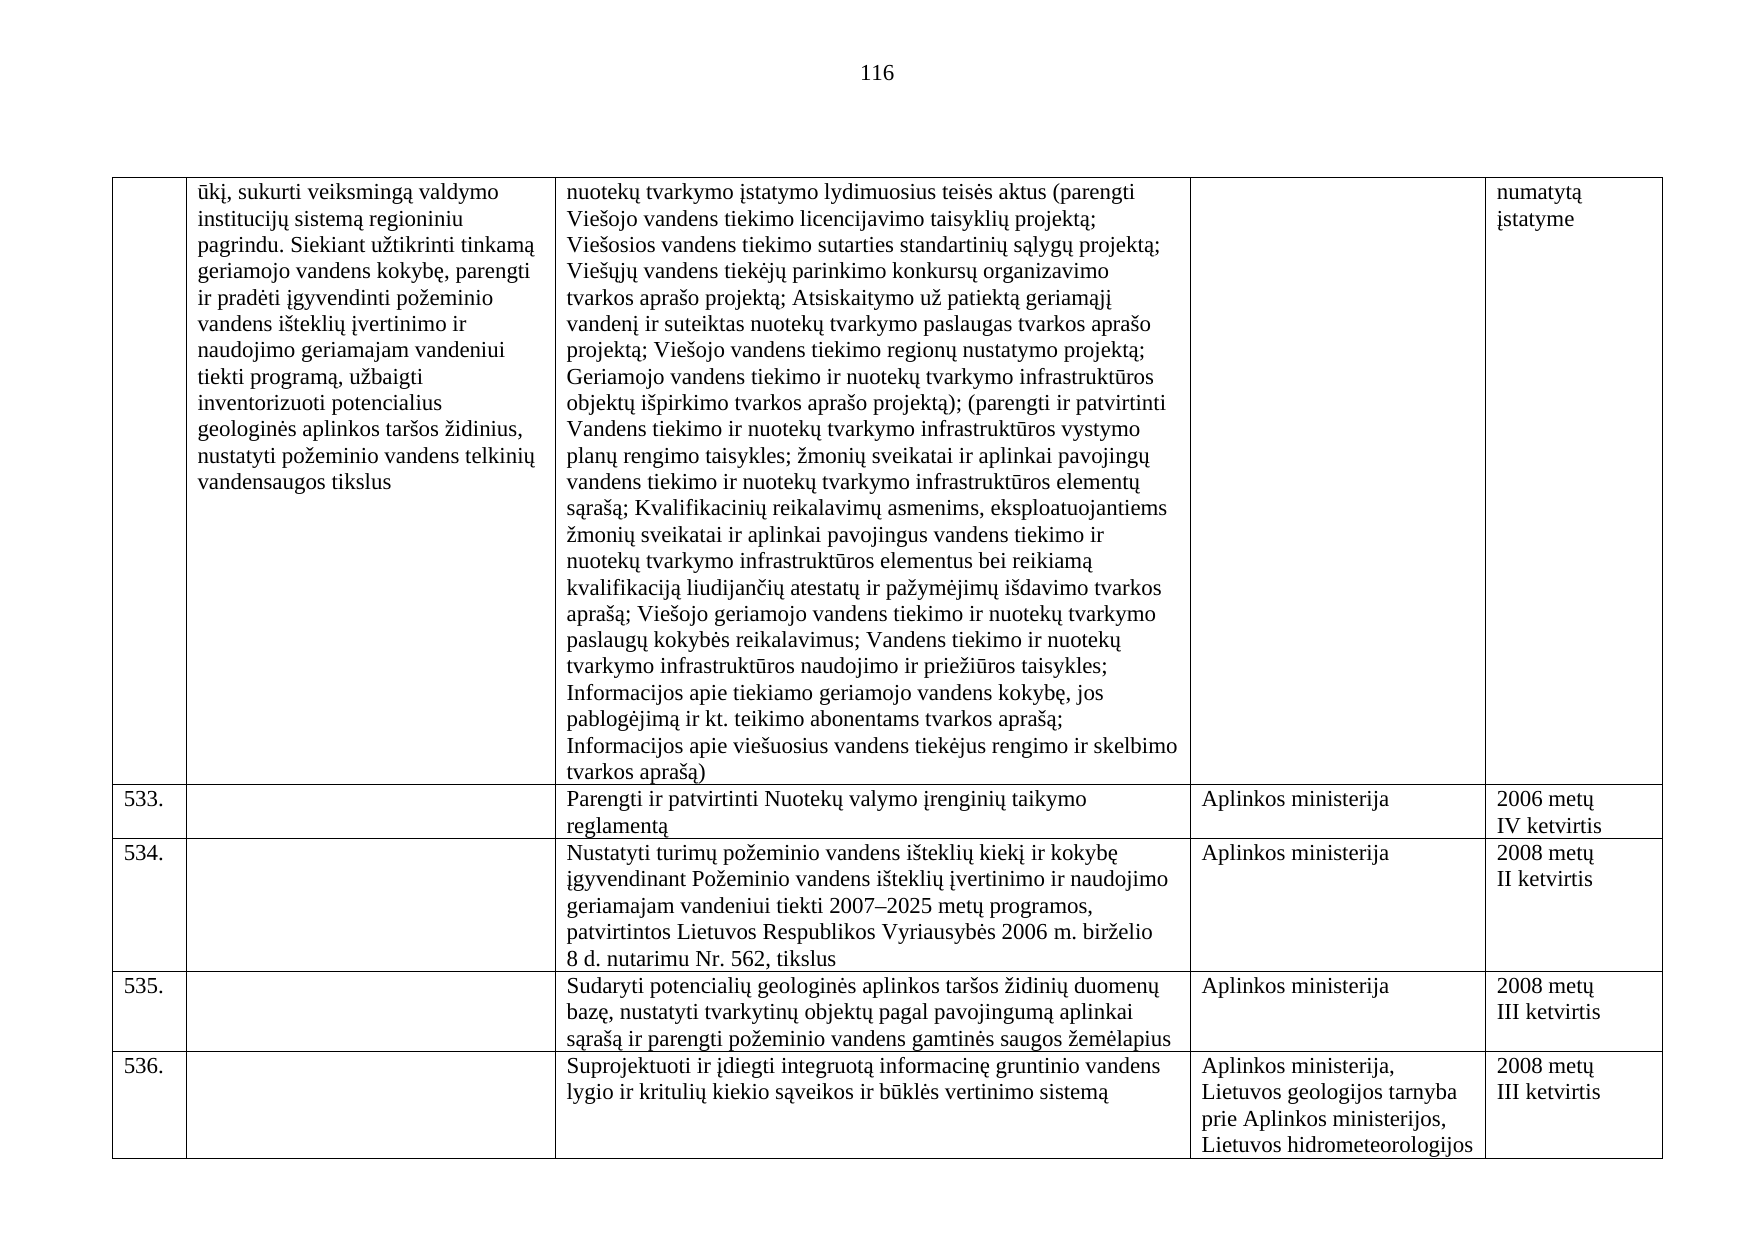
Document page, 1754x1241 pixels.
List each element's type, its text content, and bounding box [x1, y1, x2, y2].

table_cell [113, 178, 186, 784]
table_cell 2008 metų II ketvirtis [1486, 839, 1662, 971]
table_cell Aplinkos ministerija, Lietuvos geologijos tarnyba prie Aplinkos ministerijos, Lietuvos hidrometeorologijos [1191, 1052, 1485, 1157]
table_cell 535. [113, 972, 186, 1051]
table_cell nuotekų tvarkymo įstatymo lydimuosius teisės aktus (parengti Viešojo vandens tiekimo licencijavimo taisyklių projektą; Viešosios vandens tiekimo sutarties standartinių sąlygų projektą; Viešųjų vandens tiekėjų parinkimo konkursų organizavimo tvarkos aprašo projektą; Atsiskaitymo už patiektą geriamąjį vandenį ir suteiktas nuotekų tvarkymo paslaugas tvarkos aprašo projektą; Viešojo vandens tiekimo regionų nustatymo projektą; Geriamojo vandens tiekimo ir nuotekų tvarkymo infrastruktūros objektų išpirkimo tvarkos aprašo projektą); (parengti ir patvirtinti Vandens tiekimo ir nuotekų tvarkymo infrastruktūros vystymo planų rengimo taisykles; žmonių sveikatai ir aplinkai pavojingų vandens tiekimo ir nuotekų tvarkymo infrastruktūros elementų sąrašą; Kvalifikacinių reikalavimų asmenims, eksploatuojantiems žmonių sveikatai ir aplinkai pavojingus vandens tiekimo ir nuotekų tvarkymo infrastruktūros elementus bei reikiamą kvalifikaciją liudijančių atestatų ir pažymėjimų išdavimo tvarkos aprašą; Viešojo geriamojo vandens tiekimo ir nuotekų tvarkymo paslaugų kokybės reikalavimus; Vandens tiekimo ir nuotekų tvarkymo infrastruktūros naudojimo ir priežiūros taisykles; Informacijos apie tiekiamo geriamojo vandens kokybę, jos pablogėjimą ir kt. teikimo abonentams tvarkos aprašą; Informacijos apie viešuosius vandens tiekėjus rengimo ir skelbimo tvarkos aprašą) [556, 178, 1190, 784]
table_cell Sudaryti potencialių geologinės aplinkos taršos židinių duomenų bazę, nustatyti tvarkytinų objektų pagal pavojingumą aplinkai sąrašą ir parengti požeminio vandens gamtinės saugos žemėlapius [556, 972, 1190, 1051]
table_cell Suprojektuoti ir įdiegti integruotą informacinę gruntinio vandens lygio ir kritulių kiekio sąveikos ir būklės vertinimo sistemą [556, 1052, 1190, 1157]
table_cell ūkį, sukurti veiksmingą valdymo institucijų sistemą regioniniu pagrindu. Siekiant užtikrinti tinkamą geriamojo vandens kokybę, parengti ir pradėti įgyvendinti požeminio vandens išteklių įvertinimo ir naudojimo geriamajam vandeniui tiekti programą, užbaigti inventorizuoti potencialius geologinės aplinkos taršos židinius, nustatyti požeminio vandens telkinių vandensaugos tikslus [187, 178, 555, 784]
table_cell Parengti ir patvirtinti Nuotekų valymo įrenginių taikymo reglamentą [556, 785, 1190, 838]
table_cell [187, 1052, 555, 1157]
table_cell numatytą įstatyme [1486, 178, 1662, 784]
table_cell Nustatyti turimų požeminio vandens išteklių kiekį ir kokybę įgyvendinant Požeminio vandens išteklių įvertinimo ir naudojimo geriamajam vandeniui tiekti 2007–2025 metų programos, patvirtintos Lietuvos Respublikos Vyriausybės 2006 m. birželio 8 d. nutarimu Nr. 562, tikslus [556, 839, 1190, 971]
table_cell 2008 metų III ketvirtis [1486, 972, 1662, 1051]
table_cell Aplinkos ministerija [1191, 839, 1485, 971]
table_cell 536. [113, 1052, 186, 1157]
table_cell 534. [113, 839, 186, 971]
table_cell [187, 972, 555, 1051]
table_cell Aplinkos ministerija [1191, 972, 1485, 1051]
table_cell [1191, 178, 1485, 784]
table_cell [187, 839, 555, 971]
table_cell Aplinkos ministerija [1191, 785, 1485, 838]
table_cell 2008 metų III ketvirtis [1486, 1052, 1662, 1157]
table_cell [187, 785, 555, 838]
table_cell 533. [113, 785, 186, 838]
table_cell 2006 metų IV ketvirtis [1486, 785, 1662, 838]
